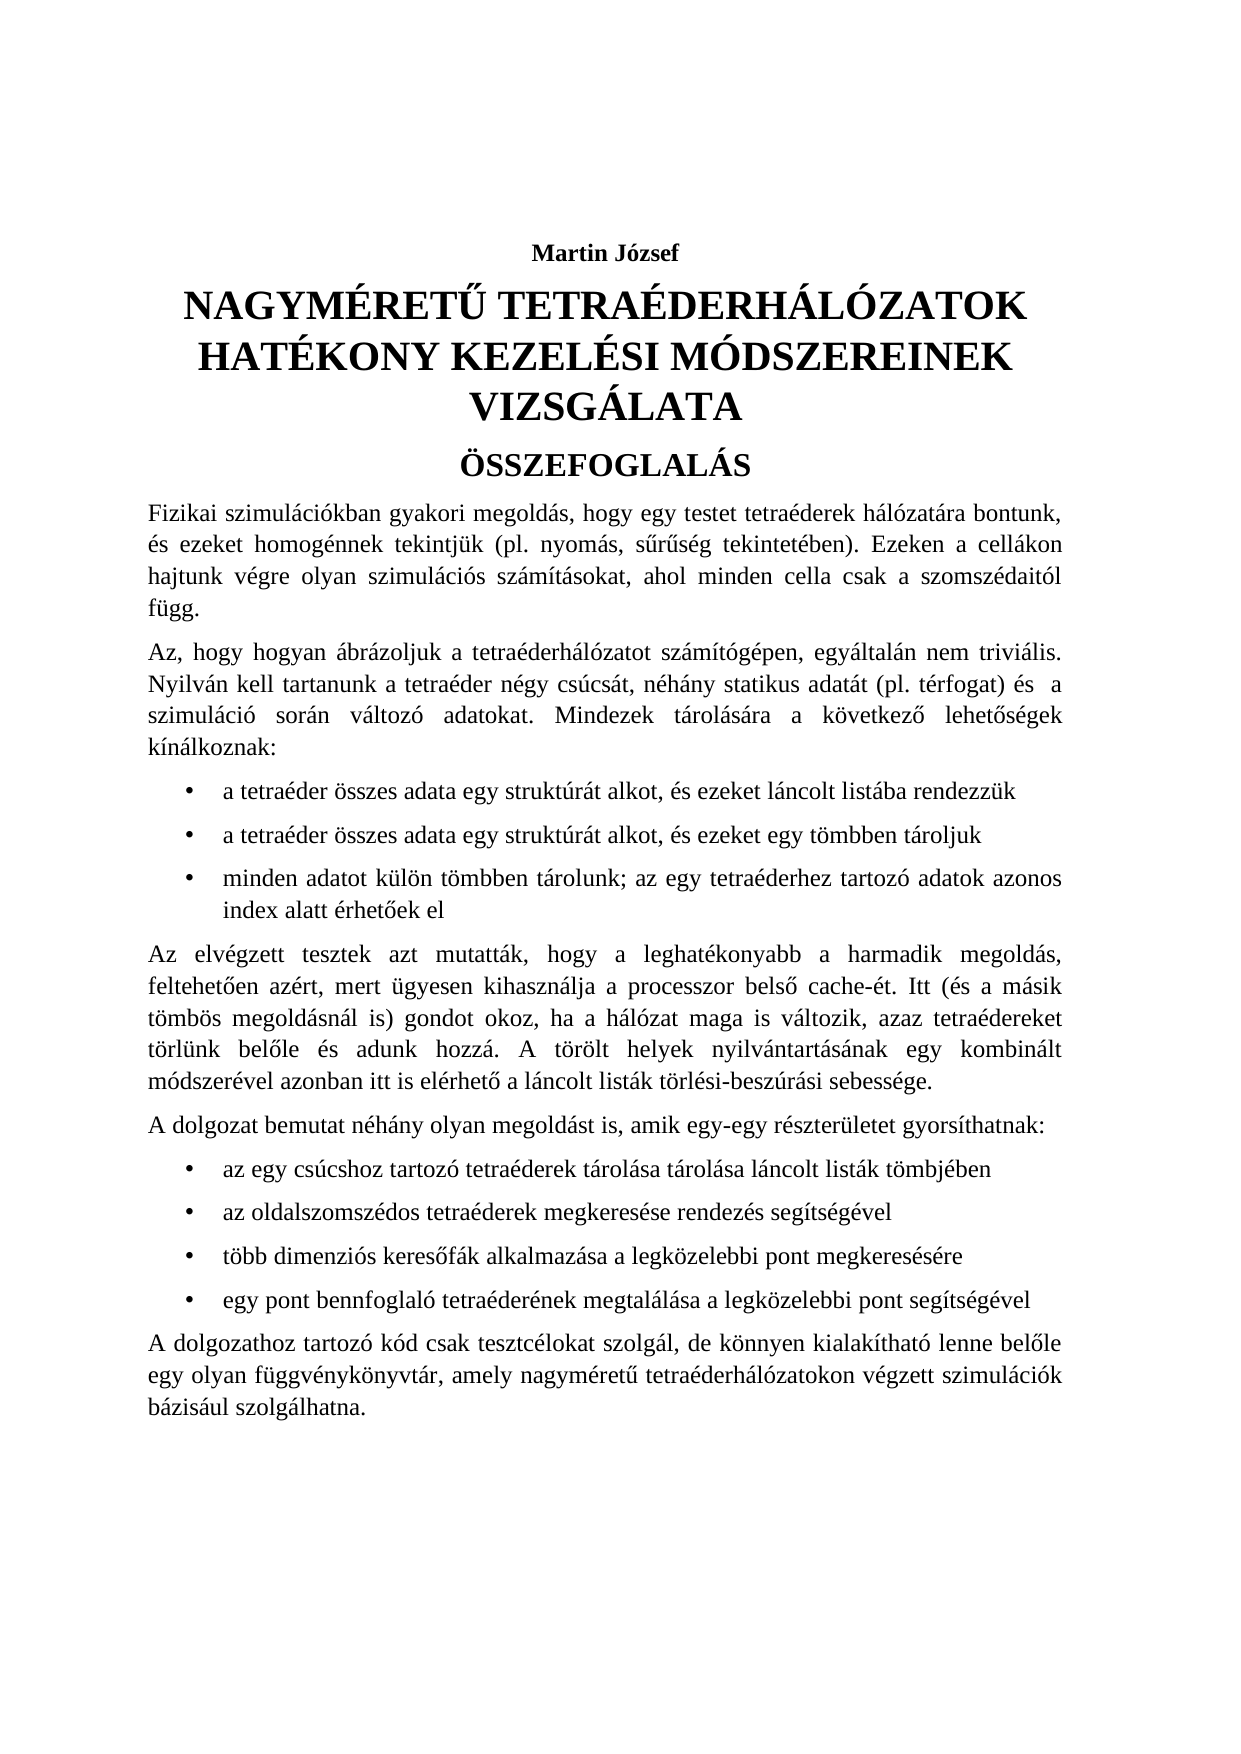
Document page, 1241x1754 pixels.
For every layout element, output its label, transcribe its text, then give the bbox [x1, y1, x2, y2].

list az egy csúcshoz tartozó tetraéderek tárolása tárolása láncolt listák tömbjében [185, 1153, 1063, 1183]
text Az, hogy hogyan ábrázoljuk a tetraéderhálózatot számítógépen, egyáltalán nem triviális. Nyilván kell tartanunk a tetraéder négy csúcsát, néhány statikus adatát (pl. térfogat) és a szimuláció során változó adatokat. Mindezek tárolására a következő lehetőségek kínálkoznak: [148, 637, 1063, 761]
text Fizikai szimulációkban gyakori megoldás, hogy egy testet tetraéderek hálózatára bontunk, és ezeket homogénnek tekintjük (pl. nyomás, sűrűség tekintetében). Ezeken a cellákon hajtunk végre olyan szimulációs számításokat, ahol minden cella csak a szomszédaitól függ. [148, 497, 1063, 622]
text Martin József [148, 238, 1063, 267]
text Az elvégzett tesztek azt mutatták, hogy a leghatékonyabb a harmadik megoldás, feltehetően azért, mert ügyesen kihasználja a processzor belső cache-ét. Itt (és a másik tömbös megoldásnál is) gondot okoz, ha a hálózat maga is változik, azaz tetraédereket törlünk belőle és adunk hozzá. A törölt helyek nyilvántartásának egy kombinált módszerével azonban itt is elérhető a láncolt listák törlési-beszúrási sebessége. [148, 939, 1063, 1095]
list a tetraéder összes adata egy struktúrát alkot, és ezeket egy tömbben tároljuk [185, 819, 1063, 849]
list az oldalszomszédos tetraéderek megkeresése rendezés segítségével [185, 1197, 1063, 1226]
list a tetraéder összes adata egy struktúrát alkot, és ezeket láncolt listába rendezzük [185, 776, 1063, 805]
text A dolgozathoz tartozó kód csak tesztcélokat szolgál, de könnyen kialakítható lenne belőle egy olyan függvénykönyvtár, amely nagyméretű tetraéderhálózatokon végzett szimulációk bázisául szolgálhatna. [148, 1328, 1063, 1421]
text A dolgozat bemutat néhány olyan megoldást is, amik egy-egy részterületet gyorsíthatnak: [148, 1110, 1063, 1139]
text Összefoglalás [148, 444, 1063, 483]
list minden adatot külön tömbben tárolunk; az egy tetraéderhez tartozó adatok azonos index alatt érhetőek el [185, 863, 1063, 924]
list több dimenziós keresőfák alkalmazása a legközelebbi pont megkeresésére [185, 1241, 1063, 1270]
text Nagyméretű tetraéderhálózatok hatékony kezelési módszereinek vizsgálata [148, 281, 1063, 430]
list egy pont bennfoglaló tetraéderének megtalálása a legközelebbi pont segítségével [185, 1284, 1063, 1313]
